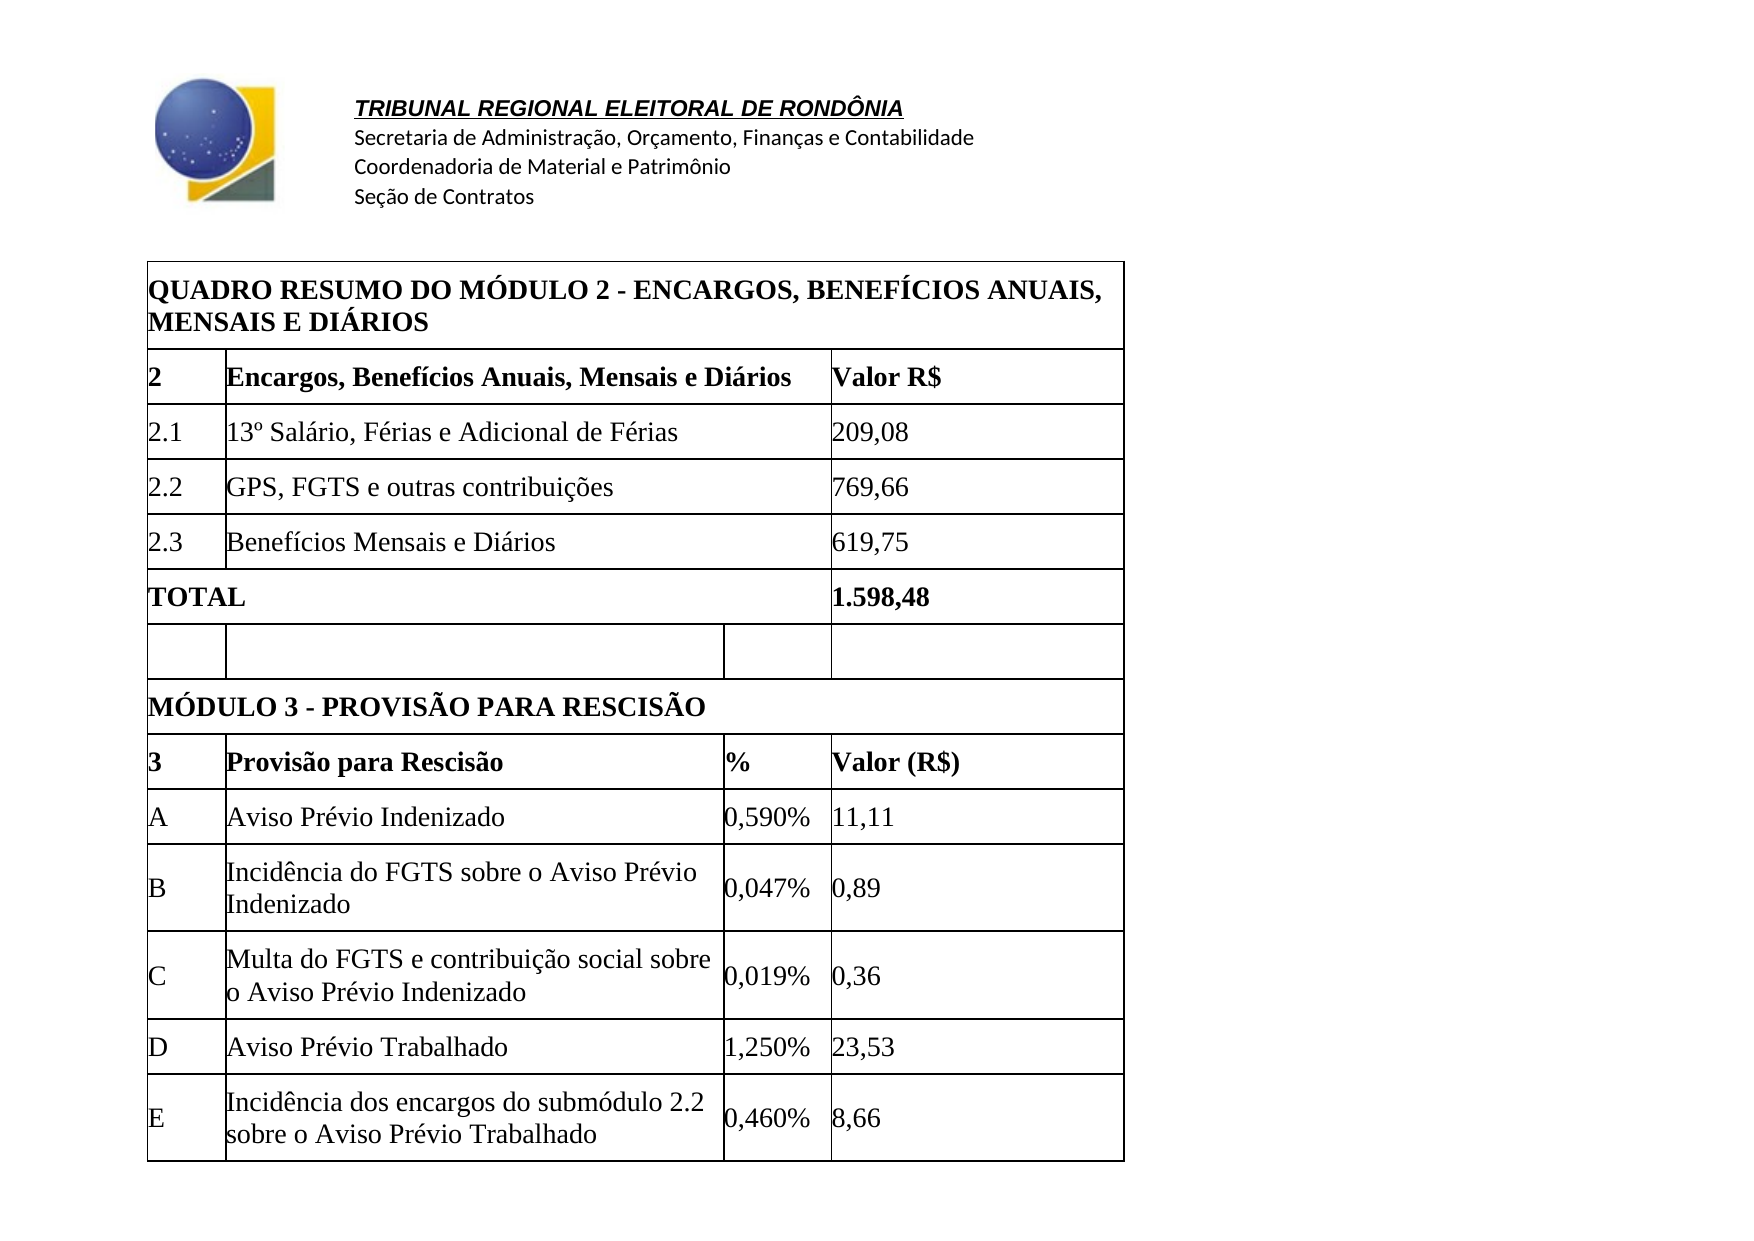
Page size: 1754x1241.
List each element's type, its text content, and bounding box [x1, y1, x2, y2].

table_cell D [148, 1020, 225, 1073]
table_cell 8,66 [832, 1075, 1123, 1160]
table_cell 23,53 [832, 1020, 1123, 1073]
table_cell GPS, FGTS e outras contribuições [227, 460, 831, 513]
table_cell 769,66 [832, 460, 1123, 513]
table_cell TOTAL [148, 570, 831, 623]
table_cell Multa do FGTS e contribuição social sobre o Aviso Prévio Indenizado [227, 932, 723, 1018]
table_cell 2.1 [148, 405, 225, 458]
table_cell 0,89 [832, 845, 1123, 930]
table_cell 619,75 [832, 515, 1123, 568]
table_cell 0,019% [725, 932, 831, 1018]
table_cell A [148, 790, 225, 843]
table_cell [148, 625, 225, 678]
table_cell Aviso Prévio Trabalhado [227, 1020, 723, 1073]
table_cell Valor (R$) [832, 735, 1123, 788]
table_cell [227, 625, 723, 678]
table_cell 11,11 [832, 790, 1123, 843]
table_cell Incidência do FGTS sobre o Aviso Prévio Indenizado [227, 845, 723, 930]
table_cell Aviso Prévio Indenizado [227, 790, 723, 843]
table_cell 13º Salário, Férias e Adicional de Férias [227, 405, 831, 458]
table_cell 0,36 [832, 932, 1123, 1018]
table_cell Encargos, Benefícios Anuais, Mensais e Diários [227, 350, 831, 403]
table_cell QUADRO RESUMO DO MÓDULO 2 - ENCARGOS, BENEFÍCIOS ANUAIS, MENSAIS E DIÁRIOS [148, 262, 1123, 348]
table_cell [725, 625, 831, 678]
table_cell 0,590% [725, 790, 831, 843]
table_cell 2.3 [148, 515, 225, 568]
table_cell % [725, 735, 831, 788]
table_cell 0,047% [725, 845, 831, 930]
table_cell 0,460% [725, 1075, 831, 1160]
table_cell Benefícios Mensais e Diários [227, 515, 831, 568]
table_cell [832, 625, 1123, 678]
table_cell Valor R$ [832, 350, 1123, 403]
table_cell Provisão para Rescisão [227, 735, 723, 788]
table_cell Incidência dos encargos do submódulo 2.2 sobre o Aviso Prévio Trabalhado [227, 1075, 723, 1160]
table_cell MÓDULO 3 - PROVISÃO PARA RESCISÃO [148, 680, 1123, 733]
table_cell E [148, 1075, 225, 1160]
table_cell 2.2 [148, 460, 225, 513]
table_cell 209,08 [832, 405, 1123, 458]
table_cell 2 [148, 350, 225, 403]
table_cell 1.598,48 [832, 570, 1123, 623]
table_cell 1,250% [725, 1020, 831, 1073]
table_cell B [148, 845, 225, 930]
table_cell C [148, 932, 225, 1018]
table_cell 3 [148, 735, 225, 788]
